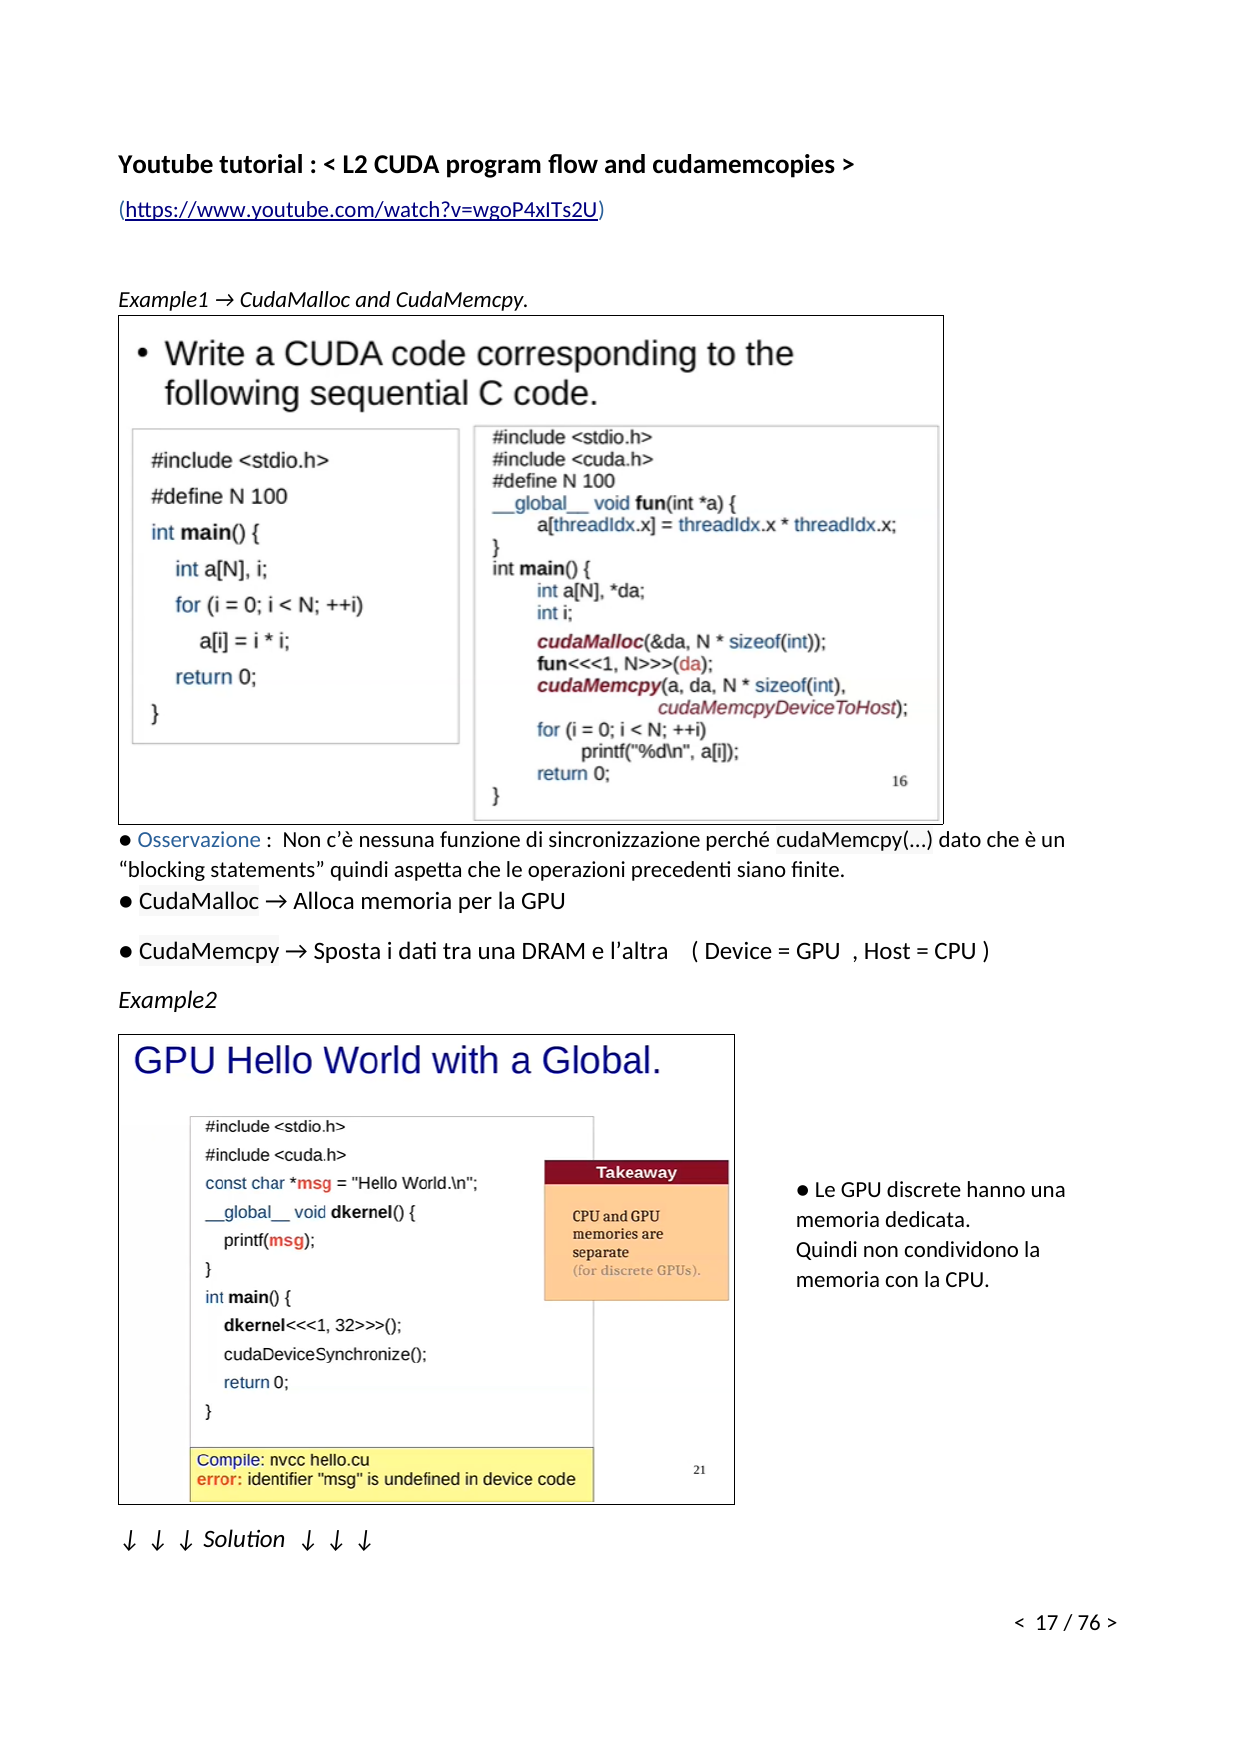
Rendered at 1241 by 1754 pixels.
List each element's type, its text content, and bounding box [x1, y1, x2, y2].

text ● CudaMalloc → Alloca memoria per la GPU [118, 885, 1122, 916]
text Example1 → CudaMalloc and CudaMemcpy. [118, 285, 1122, 313]
subtitle Youtube tutorial : < L2 CUDA program flow and cudamemcopies > [118, 148, 1122, 181]
text Example2 [118, 984, 1122, 1015]
text ↓ ↓ ↓ Solution ↓ ↓ ↓ [118, 1523, 1122, 1554]
picture [121, 318, 941, 821]
text ● CudaMemcpy → Sposta i dati tra una DRAM e l’altra ( Device = GPU , Host = CPU ) [118, 935, 1122, 966]
text ● Osservazione : Non c’è nessuna funzione di sincronizzazione perché cudaMemcpy(...) dato che è un “blocking statements” quindi aspetta che le operazioni precedenti siano finite. [118, 826, 1122, 883]
text (https://www.youtube.com/watch?v=wgoP4xITs2U) [118, 195, 1122, 223]
picture [121, 1037, 732, 1502]
